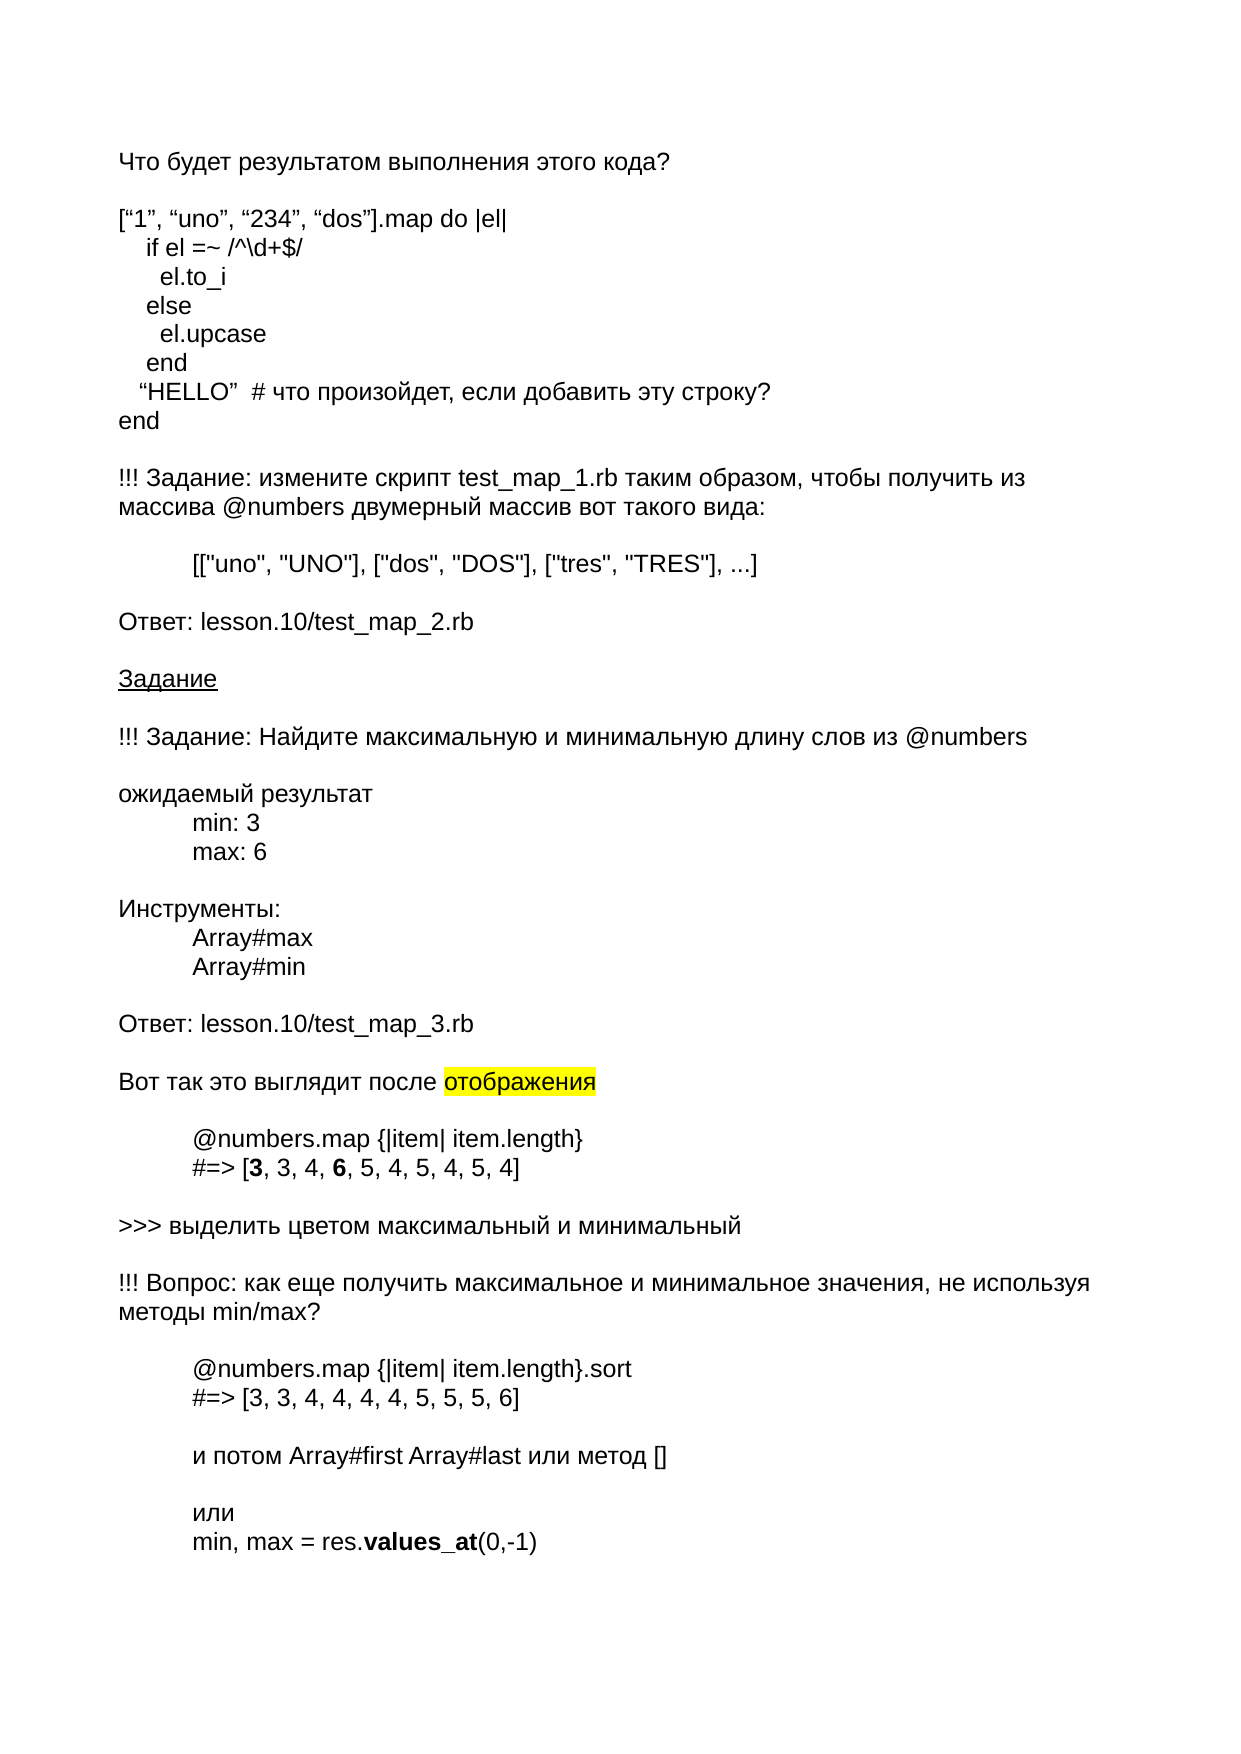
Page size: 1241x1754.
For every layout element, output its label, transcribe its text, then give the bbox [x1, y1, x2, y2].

text if el =~ /^\d+$/ [118, 233, 1122, 262]
text #=> [3, 3, 4, 6, 5, 4, 5, 4, 5, 4] [118, 1153, 1122, 1182]
text !!! Вопрос: как еще получить максимальное и минимальное значения, не используя методы min/max? [118, 1268, 1122, 1326]
text end [118, 348, 1122, 377]
text max: 6 [118, 837, 1122, 866]
text “HELLO” # что произойдет, если добавить эту строку? [118, 377, 1122, 406]
text Что будет результатом выполнения этого кода? [118, 147, 1122, 176]
text #=> [3, 3, 4, 4, 4, 4, 5, 5, 5, 6] [118, 1383, 1122, 1412]
text или [118, 1498, 1122, 1527]
text @numbers.map {|item| item.length}.sort [118, 1354, 1122, 1383]
text [“1”, “uno”, “234”, “dos”].map do |el| [118, 204, 1122, 233]
text Инструменты: [118, 894, 1122, 923]
text Ответ: lesson.10/test_map_2.rb [118, 607, 1122, 636]
text Ответ: lesson.10/test_map_3.rb [118, 1009, 1122, 1038]
text min, max = res.values_at(0,-1) [118, 1527, 1122, 1556]
text Array#min [118, 952, 1122, 981]
text [["uno", "UNO"], ["dos", "DOS"], ["tres", "TRES"], ...] [118, 549, 1122, 578]
text Array#max [118, 923, 1122, 952]
text @numbers.map {|item| item.length} [118, 1124, 1122, 1153]
text >>> выделить цветом максимальный и минимальный [118, 1211, 1122, 1239]
text !!! Задание: Найдите максимальную и минимальную длину слов из @numbers [118, 722, 1122, 751]
text !!! Задание: измените скрипт test_map_1.rb таким образом, чтобы получить из массива @numbers двумерный массив вот такого вида: [118, 463, 1122, 521]
text Задание [118, 664, 1122, 693]
text end [118, 406, 1122, 434]
text else [118, 291, 1122, 319]
text и потом Array#first Array#last или метод [] [118, 1441, 1122, 1469]
text el.upcase [118, 319, 1122, 348]
text el.to_i [118, 262, 1122, 291]
text Вот так это выглядит после отображения [118, 1067, 1122, 1096]
text ожидаемый результат [118, 779, 1122, 808]
text min: 3 [118, 808, 1122, 837]
